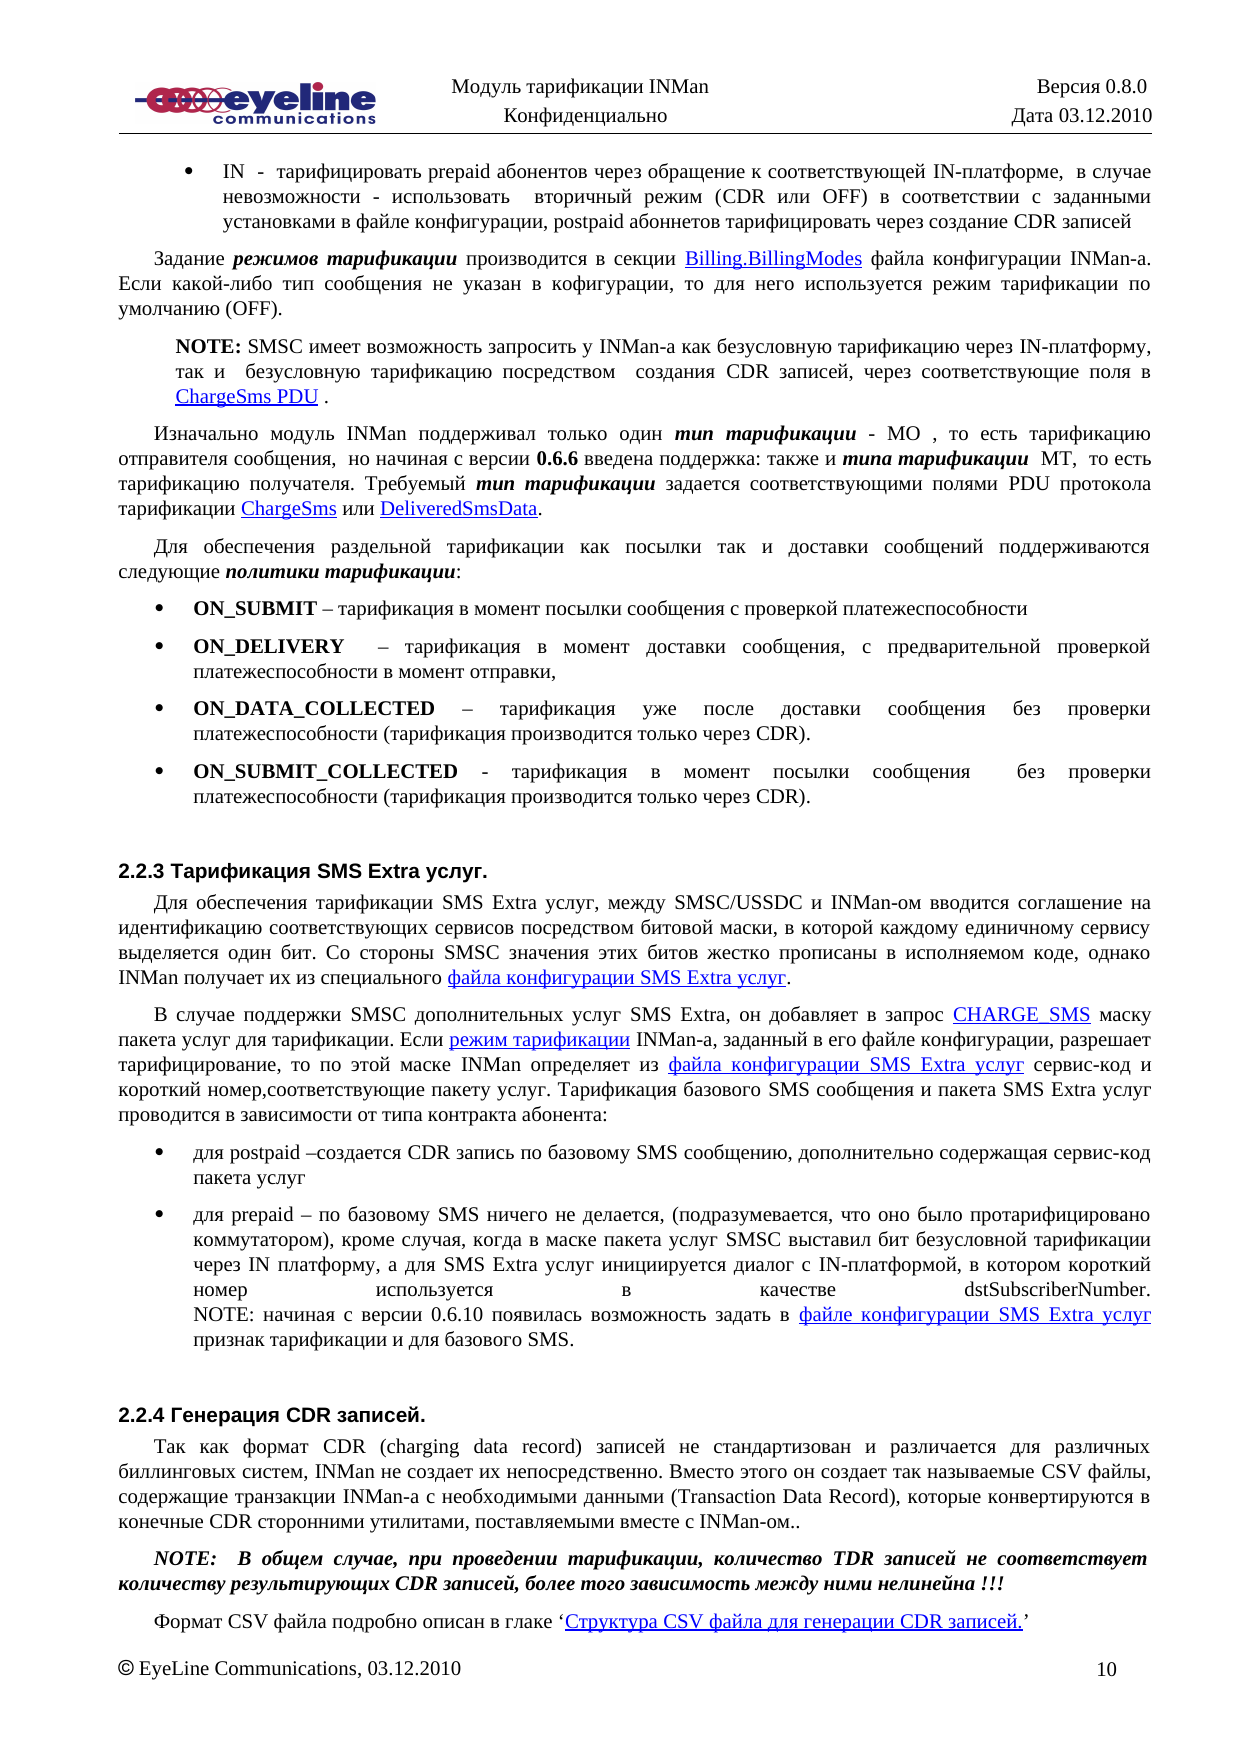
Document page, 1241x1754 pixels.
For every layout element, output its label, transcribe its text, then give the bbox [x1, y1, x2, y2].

list ON_DELIVERY – тарификация в момент доставки сообщения, с предварительной проверкой платежеспособности в момент отправки, [156, 633, 1151, 683]
text Так как формат CDR (charging data record) записей не стандартизован и различается для различных биллинговых систем, INMan не создает их непосредственно. Вместо этого он создает так называемые CSV файлы, содержащие транзакции INMan-a с необходимыми данными (Transaction Data Record), которые конвертируются в конечные CDR сторонними утилитами, поставляемыми вместе с INMan-ом.. [118, 1433, 1151, 1533]
text Изначально модуль INMan поддерживал только один тип тарификации - МО , то есть тарификацию отправителя сообщения, но начиная с версии 0.6.6 введена поддержка: также и типа тарификации МТ, то есть тарификацию получателя. Требуемый тип тарификации задается соответствующими полями PDU протокола тарификации ChargeSms или DeliveredSmsData. [118, 420, 1151, 520]
subtitle Генерация CDR записей. [118, 1401, 1151, 1426]
subtitle Тарификация SMS Extra услуг. [118, 858, 1151, 883]
list для postpaid –создается CDR запись по базовому SMS сообщению, дополнительно содержащая сервис-код пакета услуг [156, 1139, 1151, 1189]
text Задание режимов тарификации производится в секции Billing.BillingModes файла конфигурации INMan-a. Если какой-либо тип сообщения не указан в кофигурации, то для него используется режим тарификации по умолчанию (OFF). [118, 245, 1151, 320]
list для prepaid – по базовому SMS ничего не делается, (подразумевается, что оно было протарифицировано коммутатором), кроме случая, когда в маске пакета услуг SMSC выставил бит безусловной тарификации через IN платформу, а для SMS Extra услуг инициируется диалог с IN-платформой, в котором короткий номер используется в качестве dstSubscriberNumber. NOTE: начиная с версии 0.6.10 появилась возможность задать в файле конфигурации SMS Extra услуг признак тарификации и для базового SMS. [156, 1201, 1151, 1351]
list ON_SUBMIT – тарификация в момент посылки сообщения с проверкой платежеспособности [156, 595, 1151, 620]
list IN - тарифицировать prepaid абонентов через обращение к соответствующей IN-платформе, в случае невозможности - использовать вторичный режим (CDR или OFF) в соответствии с заданными установками в файле конфигурации, postpaid абоннетов тарифицировать через создание CDR записей [185, 158, 1151, 233]
text Для обеспечения раздельной тарификации как посылки так и доставки сообщений поддерживаются следующие политики тарификации: [118, 533, 1151, 583]
list ON_SUBMIT_COLLECTED - тарификация в момент посылки сообщения без проверки платежеспособности (тарификация производится только через CDR). [156, 758, 1151, 808]
text Формат CSV файла подробно описан в глаке ‘Структура CSV файла для генерации CDR записей.’ [118, 1608, 1151, 1633]
text NOTE: SMSC имеет возможность запросить у INMan-а как безусловную тарификацию через IN-платформу, так и безусловную тарификацию посредством создания CDR записей, через соответствующие поля в ChargeSms PDU . [175, 333, 1151, 408]
text Для обеспечения тарификации SMS Extra услуг, между SMSC/USSDC и INMan-ом вводится соглашение на идентификацию соответствующих сервисов посредством битовой маски, в которой каждому единичному сервису выделяется один бит. Со стороны SMSC значения этих битов жестко прописаны в исполняемом коде, однако INMan получает их из специального файла конфигурации SMS Extra услуг. [118, 889, 1151, 989]
list ON_DATA_COLLECTED – тарификация уже после доставки сообщения без проверки платежеспособности (тарификация производится только через CDR). [156, 695, 1151, 745]
text NOTE: В общем случае, при проведении тарификации, количество TDR записей не соответствует количеству результирующих CDR записей, более того зависимость между ними нелинейна !!! [118, 1545, 1151, 1595]
picture [135, 82, 376, 124]
text В случае поддержки SMSC дополнительных услуг SMS Extra, он добавляет в запрос CHARGE_SMS маску пакета услуг для тарификации. Если режим тарификации INMan-a, заданный в его файле конфигурации, разрешает тарифицирование, то по этой маске INMan определяет из файла конфигурации SMS Extra услуг сервис-код и короткий номер,соответствующие пакету услуг. Тарификация базового SMS сообщения и пакета SMS Extra услуг проводится в зависимости от типа контракта абонента: [118, 1001, 1151, 1126]
